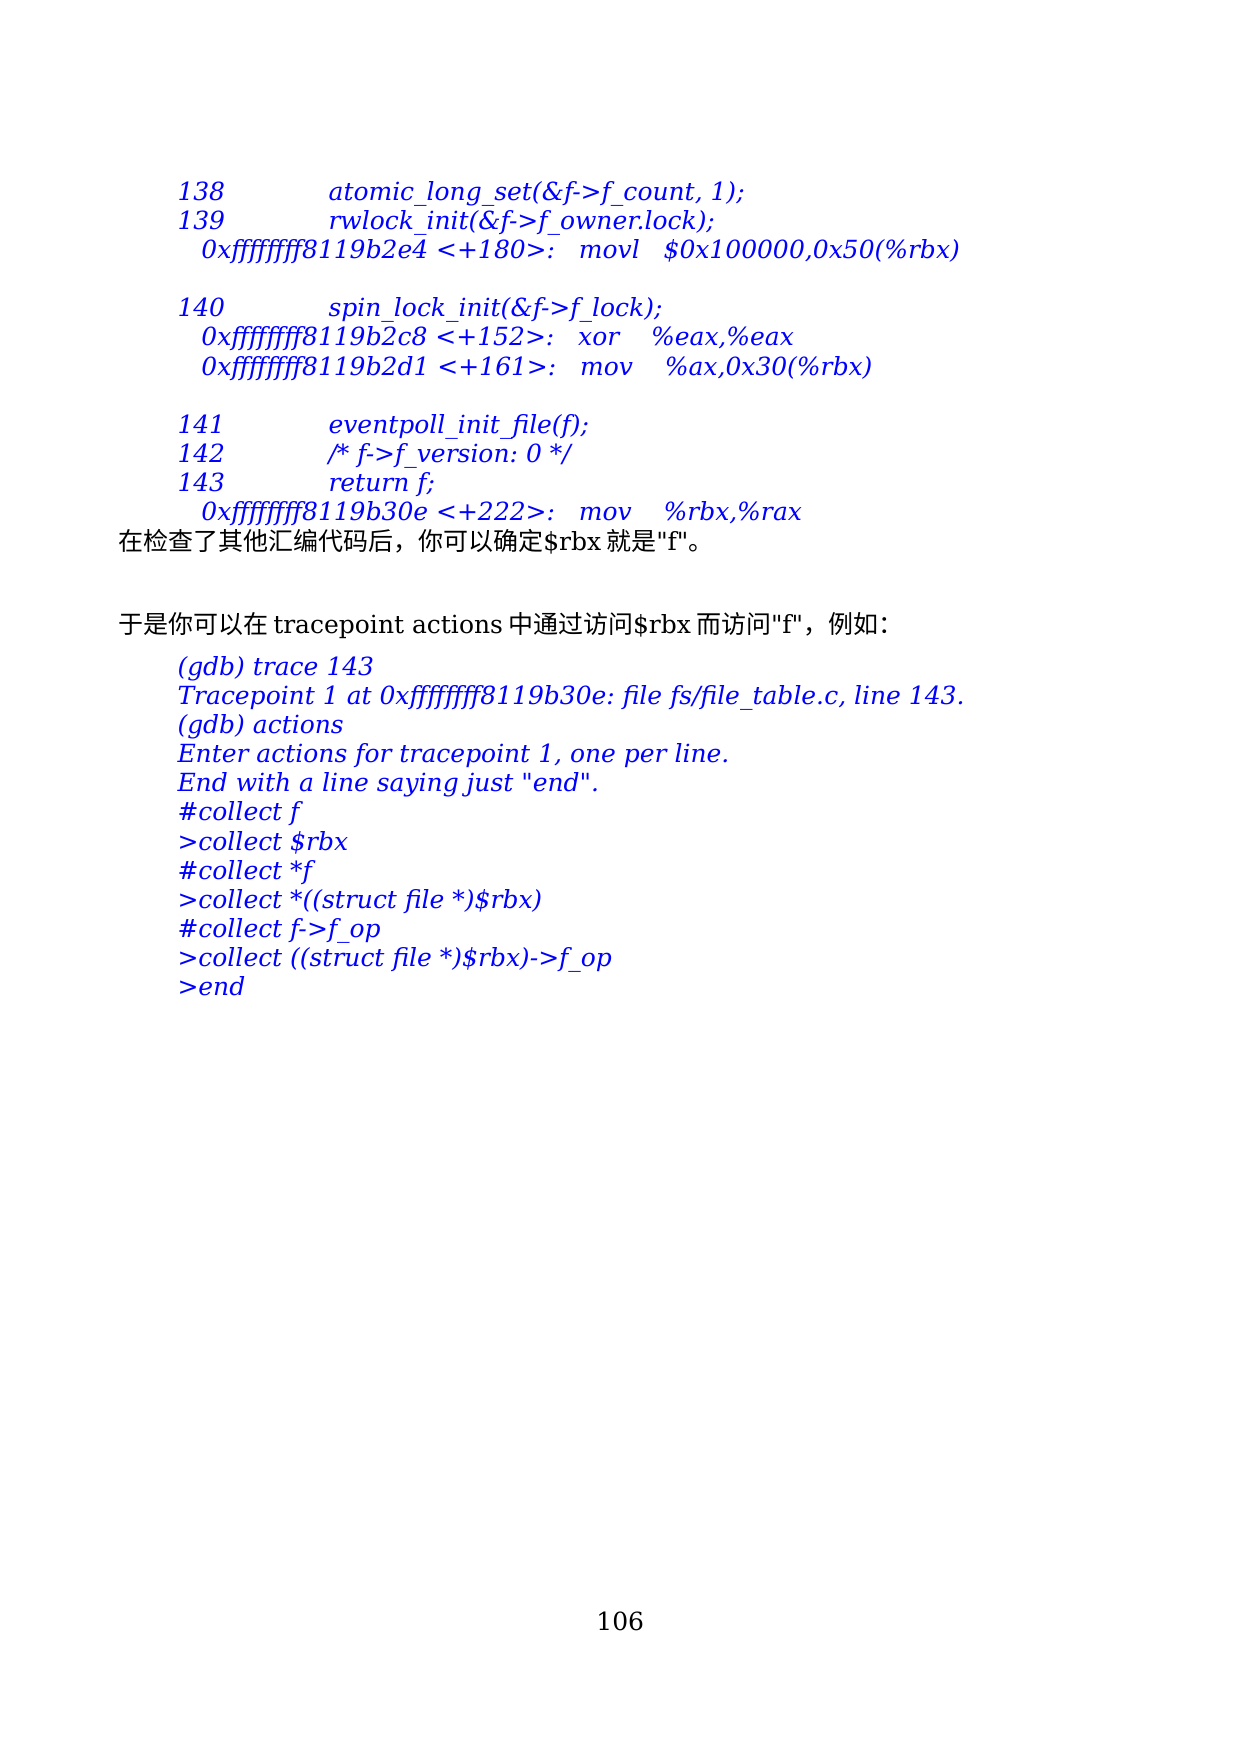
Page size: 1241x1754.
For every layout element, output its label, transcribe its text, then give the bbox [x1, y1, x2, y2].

text (gdb) actions [177, 710, 1063, 739]
text >collect *((struct file *)$rbx) [177, 885, 1063, 914]
text >collect ((struct file *)$rbx)->f_op [177, 943, 1063, 973]
text #collect *f [177, 856, 1063, 885]
text 141 eventpoll_init_file(f); [177, 410, 1063, 439]
text 0xffffffff8119b2d1 <+161>: mov %ax,0x30(%rbx) [177, 352, 1063, 381]
text 于是你可以在tracepoint actions中通过访问$rbx而访问"f"，例如： [118, 610, 1122, 639]
text 143 return f; [177, 468, 1063, 498]
text 142 /* f->f_version: 0 */ [177, 439, 1063, 468]
text 139 rwlock_init(&f->f_owner.lock); [177, 206, 1063, 235]
text >collect $rbx [177, 827, 1063, 856]
text #collect f [177, 798, 1063, 827]
text 0xffffffff8119b2c8 <+152>: xor %eax,%eax [177, 323, 1063, 352]
text 140 spin_lock_init(&f->f_lock); [177, 293, 1063, 323]
text >end [177, 973, 1063, 1002]
text (gdb) trace 143 [177, 652, 1063, 681]
text Enter actions for tracepoint 1, one per line. [177, 739, 1063, 768]
text 138 atomic_long_set(&f->f_count, 1); [177, 177, 1063, 206]
text End with a line saying just "end". [177, 768, 1063, 798]
text 0xffffffff8119b30e <+222>: mov %rbx,%rax [177, 498, 1063, 527]
text #collect f->f_op [177, 914, 1063, 943]
text Tracepoint 1 at 0xffffffff8119b30e: file fs/file_table.c, line 143. [177, 681, 1063, 710]
text 在检查了其他汇编代码后，你可以确定$rbx就是"f"。 [118, 527, 1122, 556]
text 0xffffffff8119b2e4 <+180>: movl $0x100000,0x50(%rbx) [177, 235, 1063, 264]
